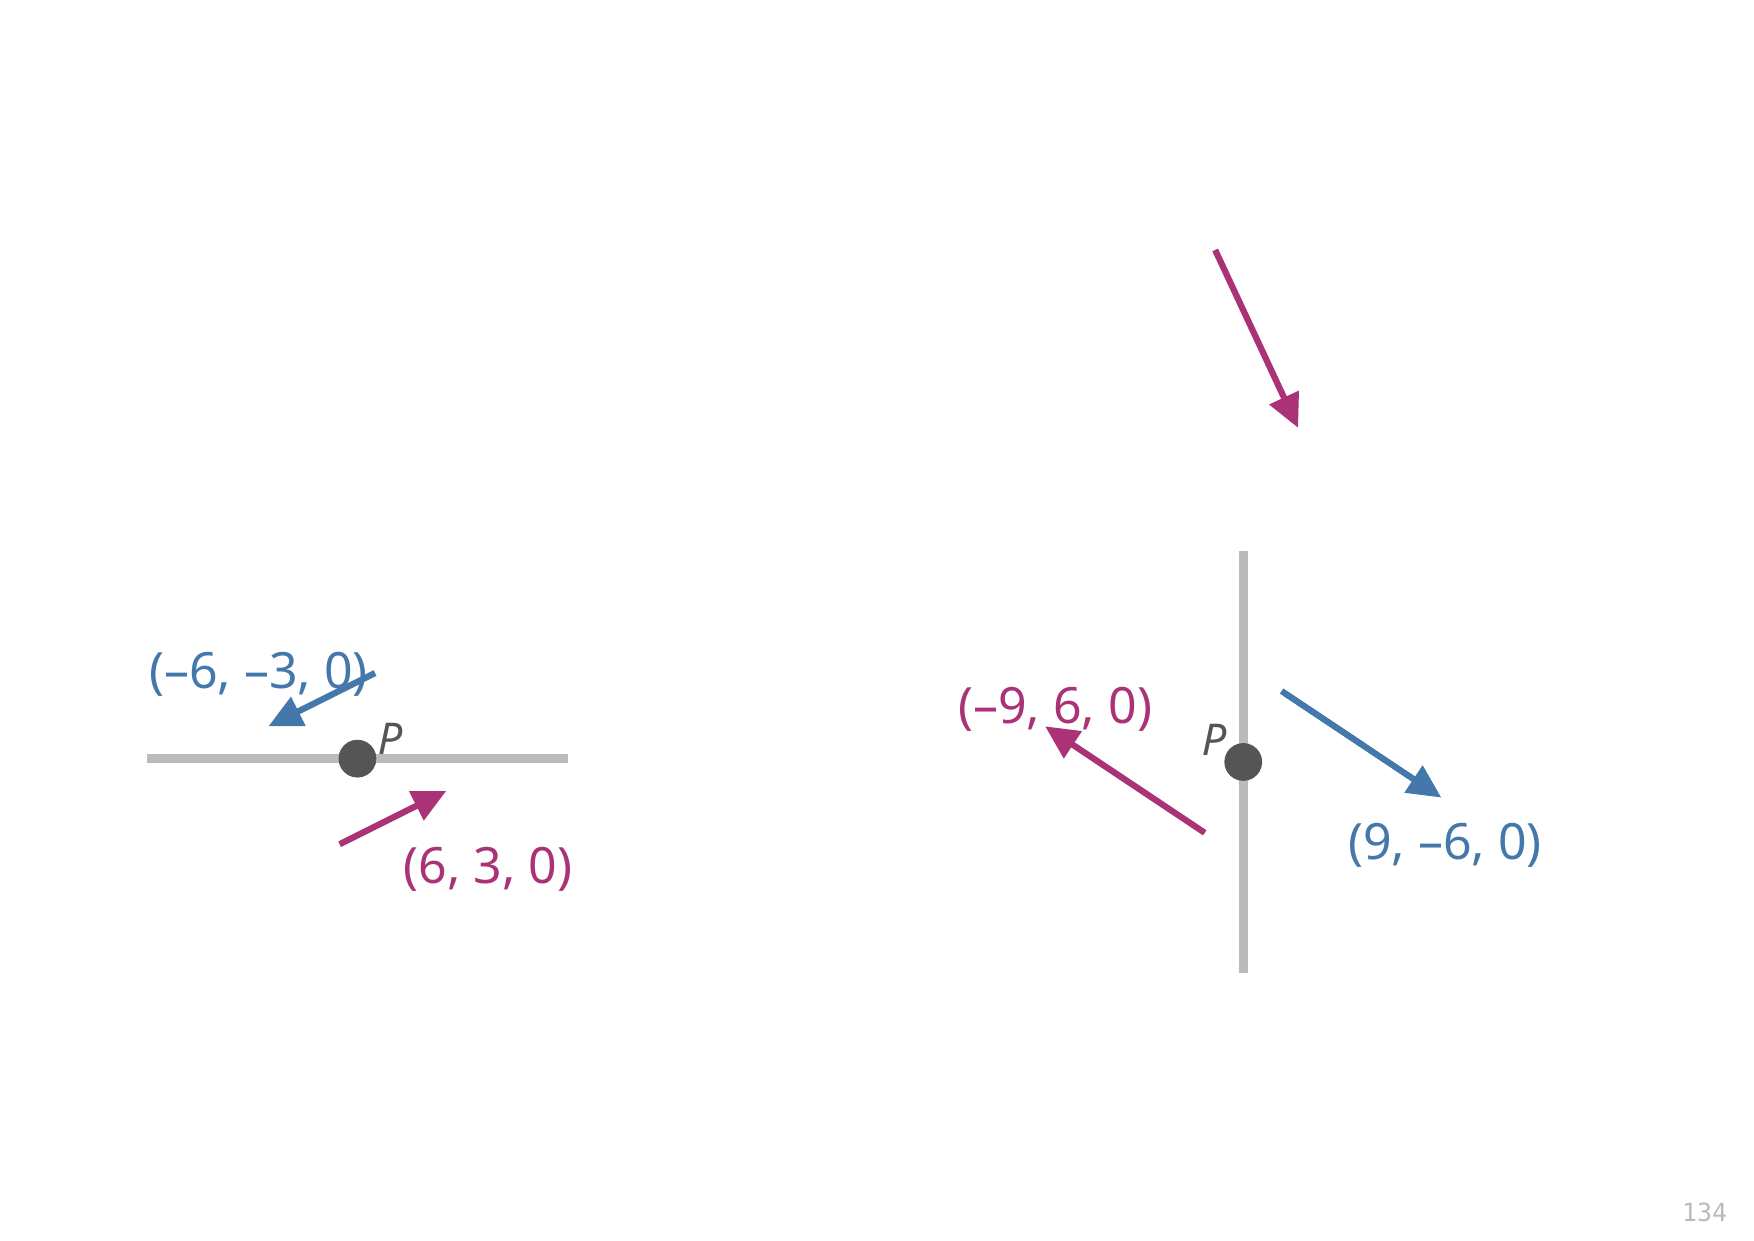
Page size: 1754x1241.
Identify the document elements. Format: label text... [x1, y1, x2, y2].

text_box (–6, –3, 0) [134, 627, 373, 693]
text_box [338, 739, 377, 778]
text_box [1224, 743, 1263, 781]
text_box P [362, 700, 420, 759]
text_box (9, –6, 0) [1333, 798, 1547, 864]
text_box (–9, 6, 0) [943, 662, 1157, 728]
text_box (6, 3, 0) [388, 822, 577, 888]
text_box P [1186, 701, 1244, 760]
